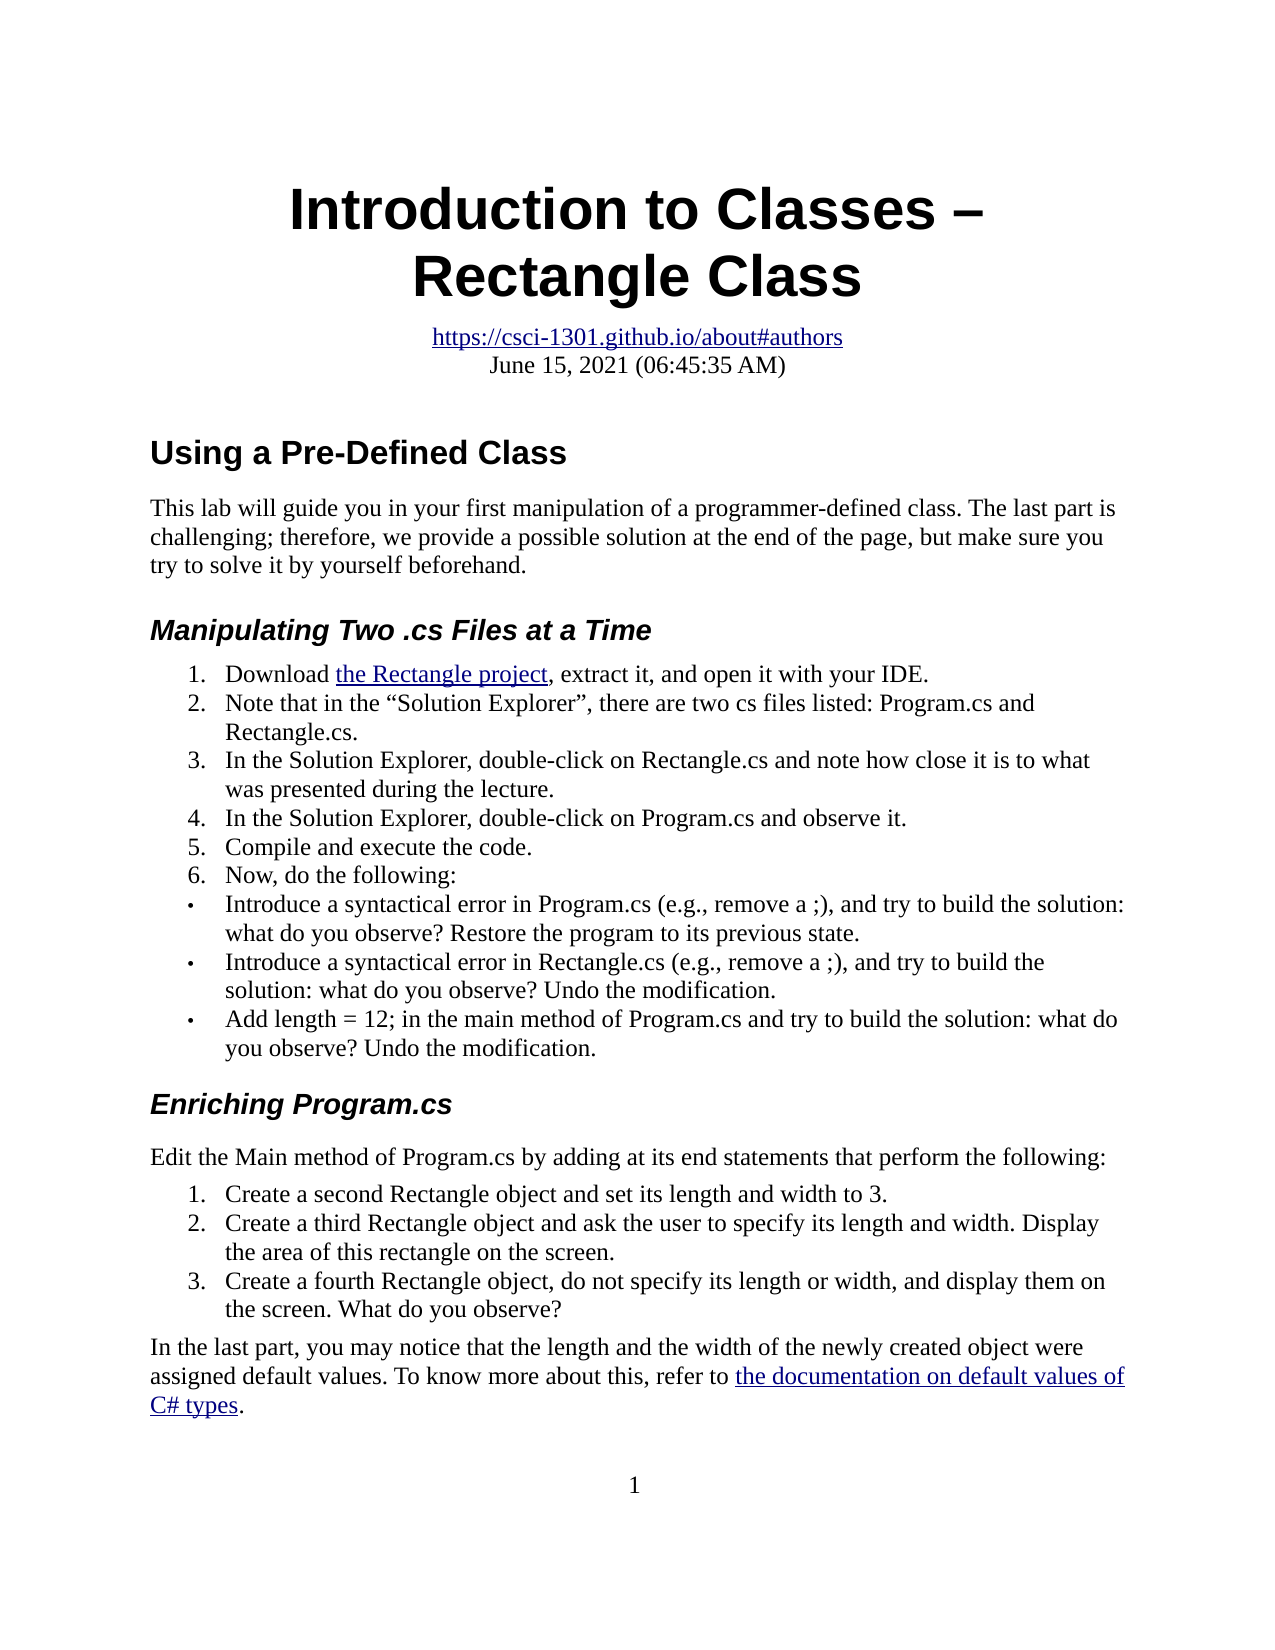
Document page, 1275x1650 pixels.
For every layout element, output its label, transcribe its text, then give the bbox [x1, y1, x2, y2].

list Download the Rectangle project, extract it, and open it with your IDE. [187, 659, 1125, 688]
text In the last part, you may notice that the length and the width of the newly created object were assigned default values. To know more about this, refer to the documentation on default values of C# types. [150, 1332, 1125, 1418]
list Create a third Rectangle object and ask the user to specify its length and width. Display the area of this rectangle on the screen. [187, 1208, 1125, 1266]
list Introduce a syntactical error in Program.cs (e.g., remove a ;), and try to build the solution: what do you observe? Restore the program to its previous state. [187, 889, 1125, 947]
list Create a fourth Rectangle object, do not specify its length or width, and display them on the screen. What do you observe? [187, 1266, 1125, 1323]
subtitle Manipulating Two .cs Files at a Time [150, 613, 1125, 647]
subtitle Using a Pre-Defined Class [150, 433, 1125, 472]
text https://csci-1301.github.io/about#authors [150, 322, 1125, 350]
text Edit the Main method of Program.cs by adding at its end statements that perform the following: [150, 1142, 1125, 1171]
text June 15, 2021 (06:45:35 AM) [150, 350, 1125, 379]
subtitle Enriching Program.cs [150, 1087, 1125, 1120]
list Compile and execute the code. [187, 832, 1125, 861]
list Introduce a syntactical error in Rectangle.cs (e.g., remove a ;), and try to build the solution: what do you observe? Undo the modification. [187, 947, 1125, 1004]
list Add length = 12; in the main method of Program.cs and try to build the solution: what do you observe? Undo the modification. [187, 1004, 1125, 1062]
list Now, do the following: [187, 861, 1125, 889]
list Note that in the “Solution Explorer”, there are two cs files listed: Program.cs and Rectangle.cs. [187, 688, 1125, 746]
list In the Solution Explorer, double-click on Rectangle.cs and note how close it is to what was presented during the lecture. [187, 746, 1125, 803]
title Introduction to Classes – Rectangle Class [150, 175, 1125, 309]
text This lab will guide you in your first manipulation of a programmer-defined class. The last part is challenging; therefore, we provide a possible solution at the end of the page, but make sure you try to solve it by yourself beforehand. [150, 493, 1125, 579]
list In the Solution Explorer, double-click on Program.cs and observe it. [187, 803, 1125, 832]
list Create a second Rectangle object and set its length and width to 3. [187, 1179, 1125, 1208]
